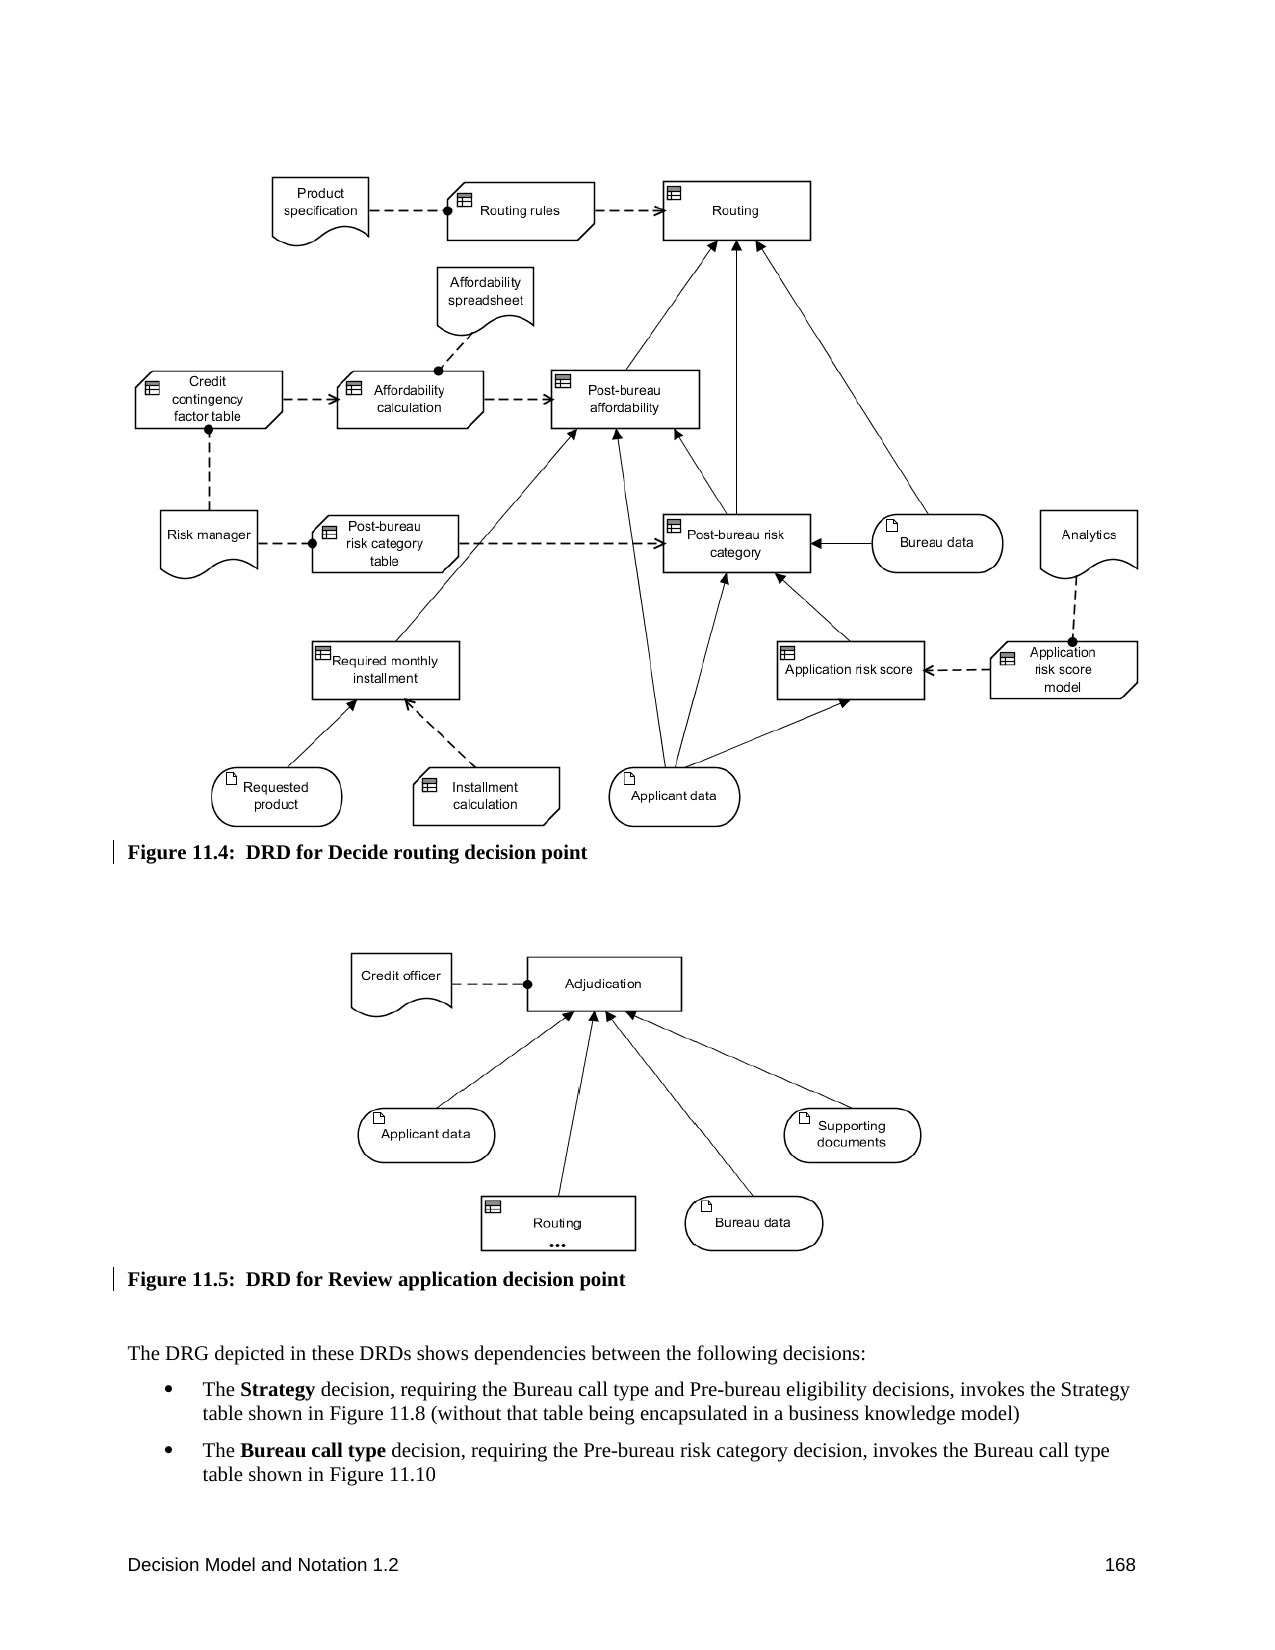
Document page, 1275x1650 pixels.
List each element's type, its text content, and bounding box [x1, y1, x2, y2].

text Figure 11.4: DRD for Decide routing decision point [127, 840, 1147, 864]
picture [134, 176, 1141, 828]
list The Strategy decision, requiring the Bureau call type and Pre-bureau eligibility decisions, invokes the Strategy table shown in Figure 11.8 (without that table being encapsulated in a business knowledge model) [165, 1377, 1147, 1425]
text The DRG depicted in these DRDs shows dependencies between the following decisions: [127, 1341, 1147, 1364]
text Figure 11.5: DRD for Review application decision point [127, 1267, 1147, 1291]
list The Bureau call type decision, requiring the Pre-bureau risk category decision, invokes the Bureau call type table shown in Figure 11.10 [165, 1438, 1147, 1486]
picture [348, 949, 927, 1255]
